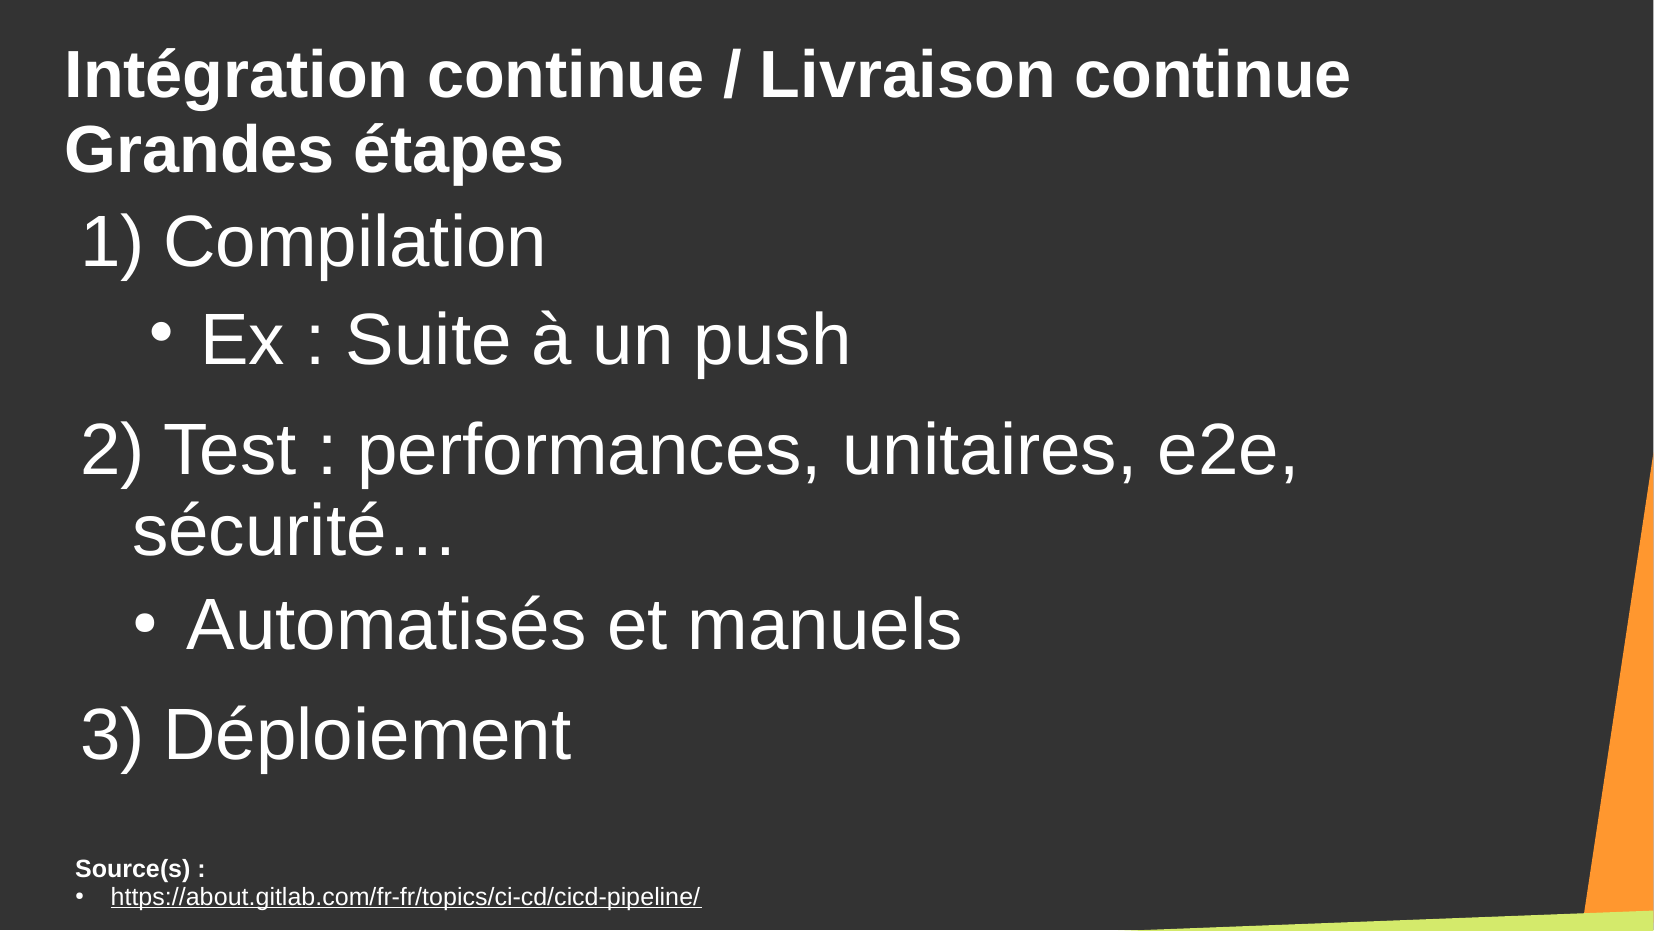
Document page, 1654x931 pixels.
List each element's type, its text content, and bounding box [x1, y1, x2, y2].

text_box Source(s) : https://about.gitlab.com/fr-fr/topics/ci-cd/cicd-pipeline/ [60, 826, 1524, 919]
title Intégration continue / Livraison continue Grandes étapes [64, 37, 1388, 187]
text_box [1118, 448, 1654, 931]
list Compilation Ex : Suite à un push Test : performances, unitaires, e2e, sécurité… Automatisés et manuels Déploiement [63, 200, 1542, 780]
